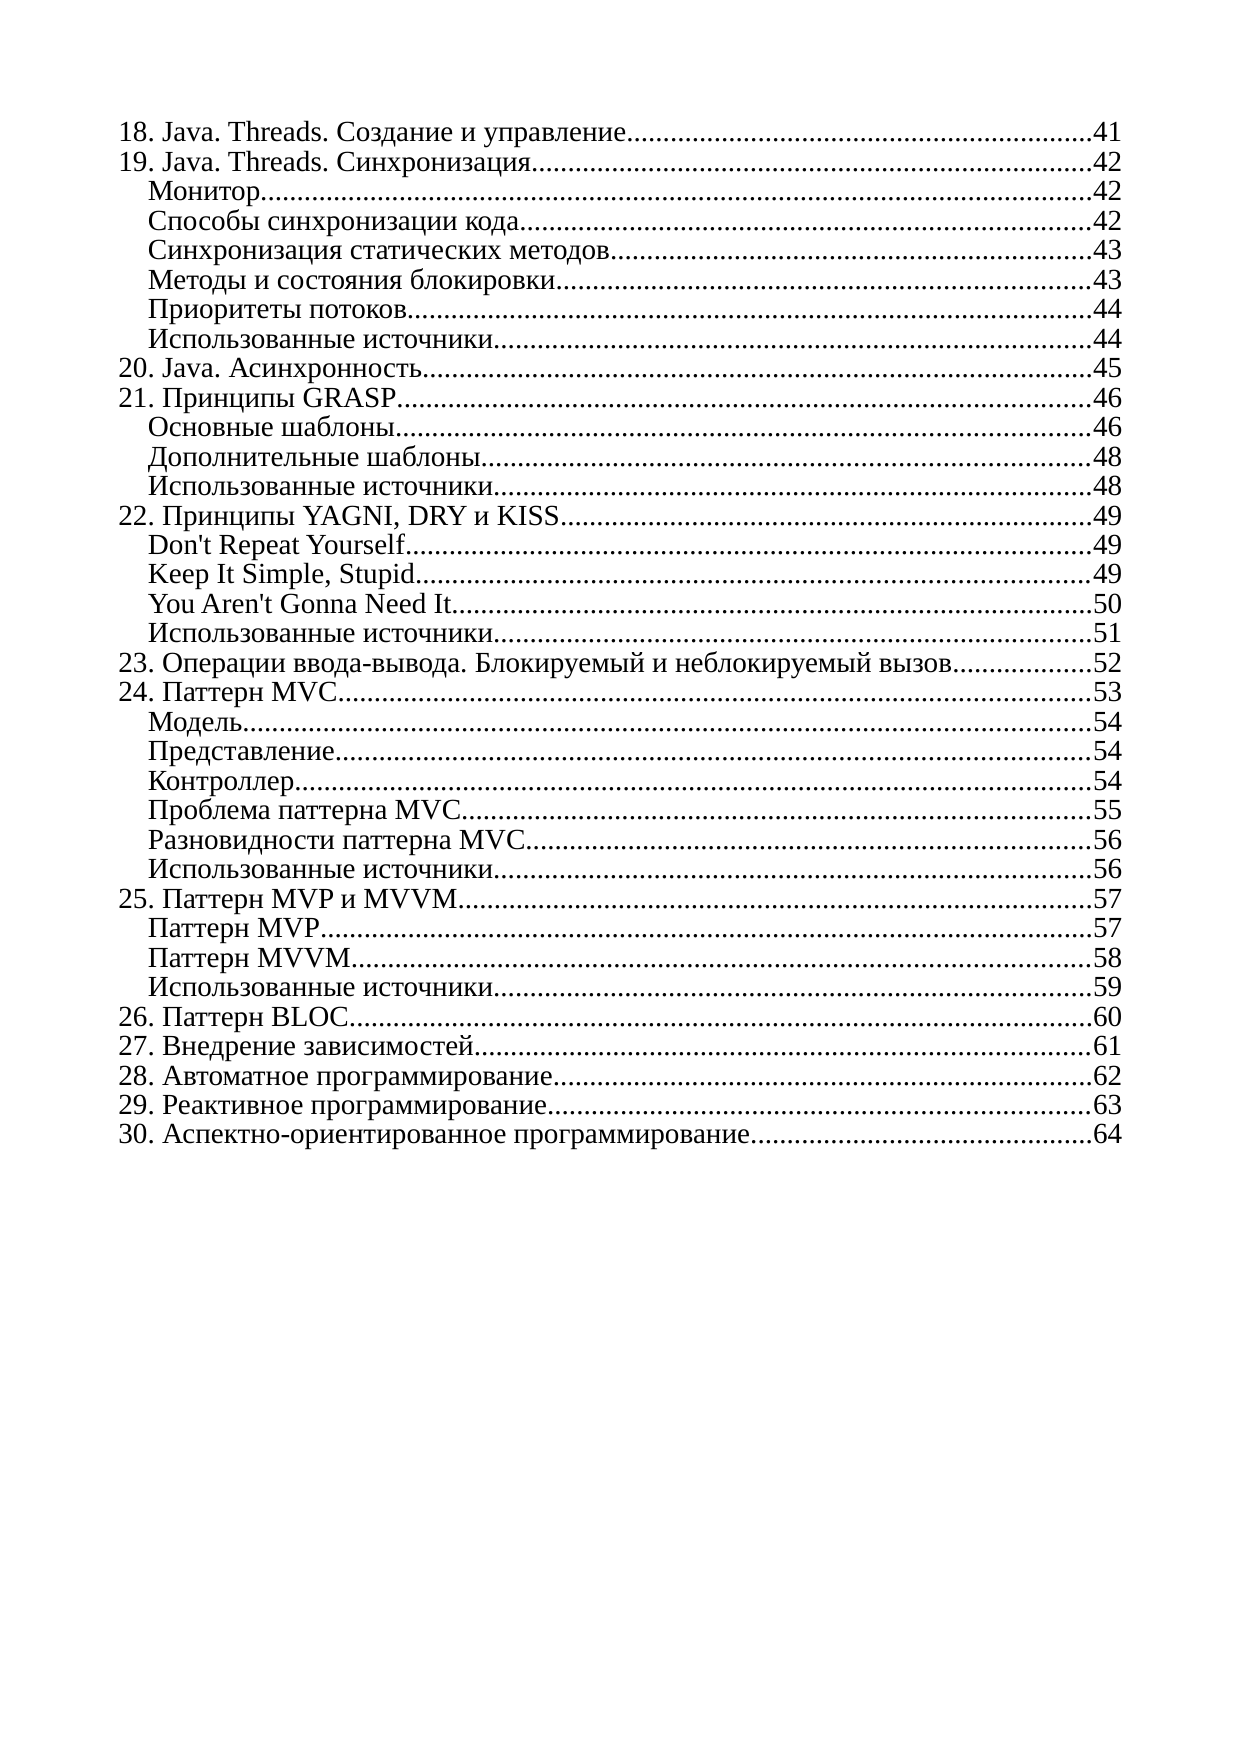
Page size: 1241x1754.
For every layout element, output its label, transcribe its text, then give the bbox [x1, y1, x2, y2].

text 28. Автоматное программирование 62 [118, 1061, 1122, 1091]
text Способы синхронизации кода 42 [148, 207, 1122, 236]
text Проблема паттерна MVC 55 [148, 796, 1122, 826]
text 27. Внедрение зависимостей 61 [118, 1032, 1122, 1061]
text 21. Принципы GRASP 46 [118, 383, 1122, 413]
text Использованные источники 44 [148, 324, 1122, 354]
text 29. Реактивное программирование 63 [118, 1091, 1122, 1120]
text 23. Операции ввода-вывода. Блокируемый и неблокируемый вызов 52 [118, 649, 1122, 678]
text 20. Java. Асинхронность 45 [118, 354, 1122, 383]
text Паттерн MVP 57 [148, 914, 1122, 943]
text Приоритеты потоков 44 [148, 295, 1122, 324]
text Использованные источники 51 [148, 619, 1122, 649]
text 25. Паттерн MVP и MVVM 57 [118, 884, 1122, 914]
text 22. Принципы YAGNI, DRY и KISS 49 [118, 501, 1122, 531]
text 24. Паттерн MVC 53 [118, 678, 1122, 708]
text Модель 54 [148, 708, 1122, 737]
text Использованные источники 56 [148, 855, 1122, 884]
text You Aren't Gonna Need It 50 [148, 590, 1122, 619]
text Методы и состояния блокировки 43 [148, 266, 1122, 295]
text 26. Паттерн BLOC 60 [118, 1002, 1122, 1032]
text 30. Аспектно-ориентированное программирование 64 [118, 1120, 1122, 1150]
text 19. Java. Threads. Синхронизация 42 [118, 148, 1122, 177]
text Представление 54 [148, 737, 1122, 767]
text Основные шаблоны 46 [148, 413, 1122, 442]
text Синхронизация статических методов 43 [148, 236, 1122, 266]
text 18. Java. Threads. Создание и управление 41 [118, 118, 1122, 148]
text Использованные источники 48 [148, 472, 1122, 501]
text Монитор 42 [148, 177, 1122, 207]
text Don't Repeat Yourself 49 [148, 531, 1122, 560]
text Использованные источники 59 [148, 973, 1122, 1002]
text Паттерн MVVM 58 [148, 943, 1122, 973]
text Разновидности паттерна MVC 56 [148, 826, 1122, 855]
text Дополнительные шаблоны 48 [148, 442, 1122, 472]
text Контроллер 54 [148, 767, 1122, 796]
text Keep It Simple, Stupid 49 [148, 560, 1122, 590]
